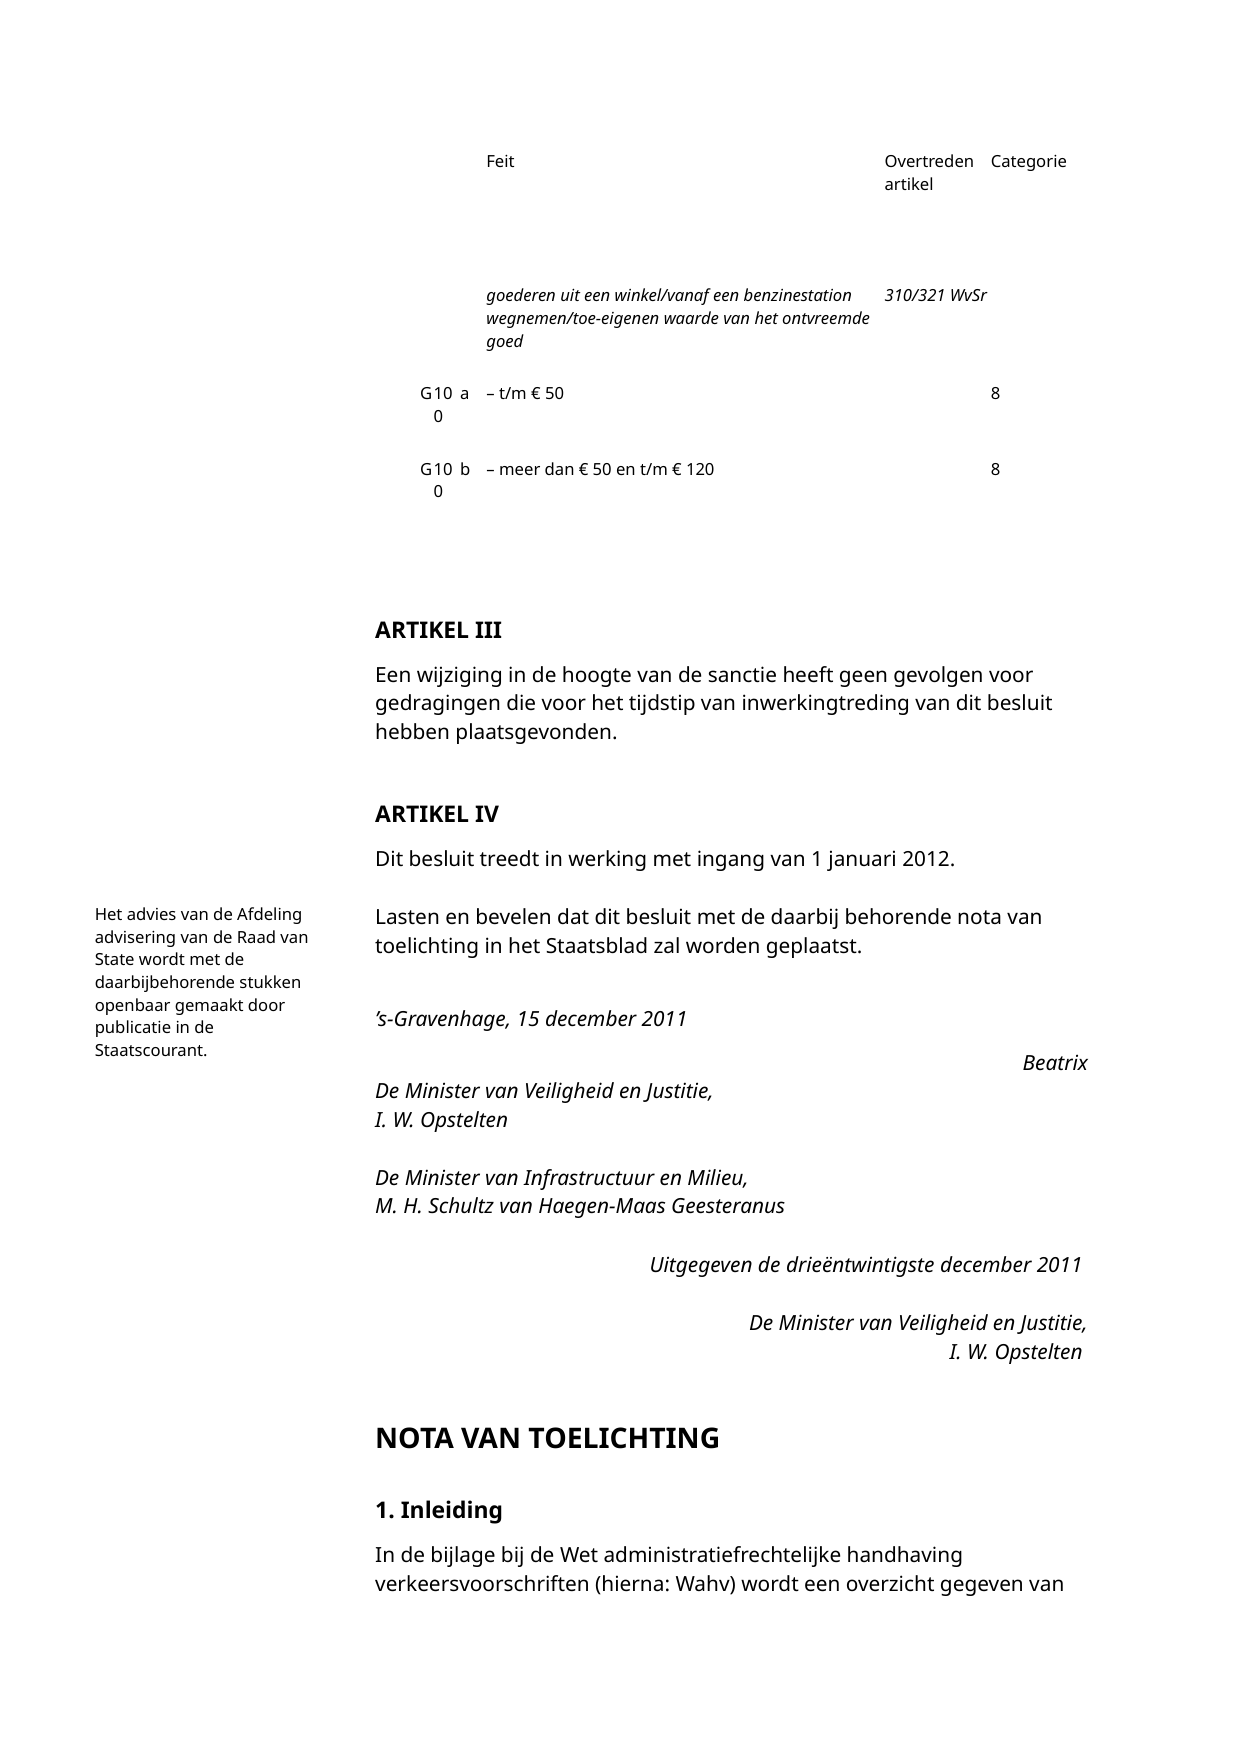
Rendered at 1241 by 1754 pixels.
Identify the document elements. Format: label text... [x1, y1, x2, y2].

subtitle ARTIKEL IV [375, 798, 1090, 829]
text I. W. Opstelten [375, 1337, 1090, 1365]
table_header [420, 150, 433, 225]
subtitle 1. Inleiding [375, 1494, 1090, 1525]
table_header Feit [486, 150, 884, 225]
subtitle NOTA VAN TOELICHTING [375, 1418, 1090, 1456]
text I. W. Opstelten [375, 1105, 1090, 1133]
text Dit besluit treedt in werking met ingang van 1 januari 2012. [375, 844, 1090, 872]
text In de bijlage bij de Wet administratiefrechtelijke handhaving verkeersvoorschriften (hierna: Wahv) wordt een overzicht gegeven van [375, 1540, 1090, 1597]
text Uitgegeven de drieëntwintigste december 2011 [375, 1250, 1090, 1278]
text Een wijziging in de hoogte van de sanctie heeft geen gevolgen voor gedragingen die voor het tijdstip van inwerkingtreding van dit besluit hebben plaatsgevonden. [375, 660, 1090, 745]
text M. H. Schultz van Haegen-Maas Geesteranus [375, 1192, 1090, 1220]
table_header Categorie [991, 150, 1090, 225]
text Lasten en bevelen dat dit besluit met de daarbij behorende nota van toelichting in het Staatsblad zal worden geplaatst. [375, 902, 1090, 959]
text ’s-Gravenhage, 15 december 2011 [375, 1004, 1090, 1033]
table_header [460, 150, 486, 225]
text De Minister van Veiligheid en Justitie, [375, 1076, 1090, 1105]
table_header [433, 150, 460, 225]
table_header Overtreden artikel [884, 150, 991, 225]
text De Minister van Veiligheid en Justitie, [375, 1308, 1090, 1337]
text De Minister van Infrastructuur en Milieu, [375, 1163, 1090, 1192]
text Beatrix [375, 1048, 1090, 1076]
subtitle ARTIKEL III [375, 614, 1090, 645]
text Het advies van de Afdeling advisering van de Raad van State wordt met de daarbijbehorende stukken openbaar gemaakt door publicatie in de Staatscourant. [94, 902, 328, 1061]
